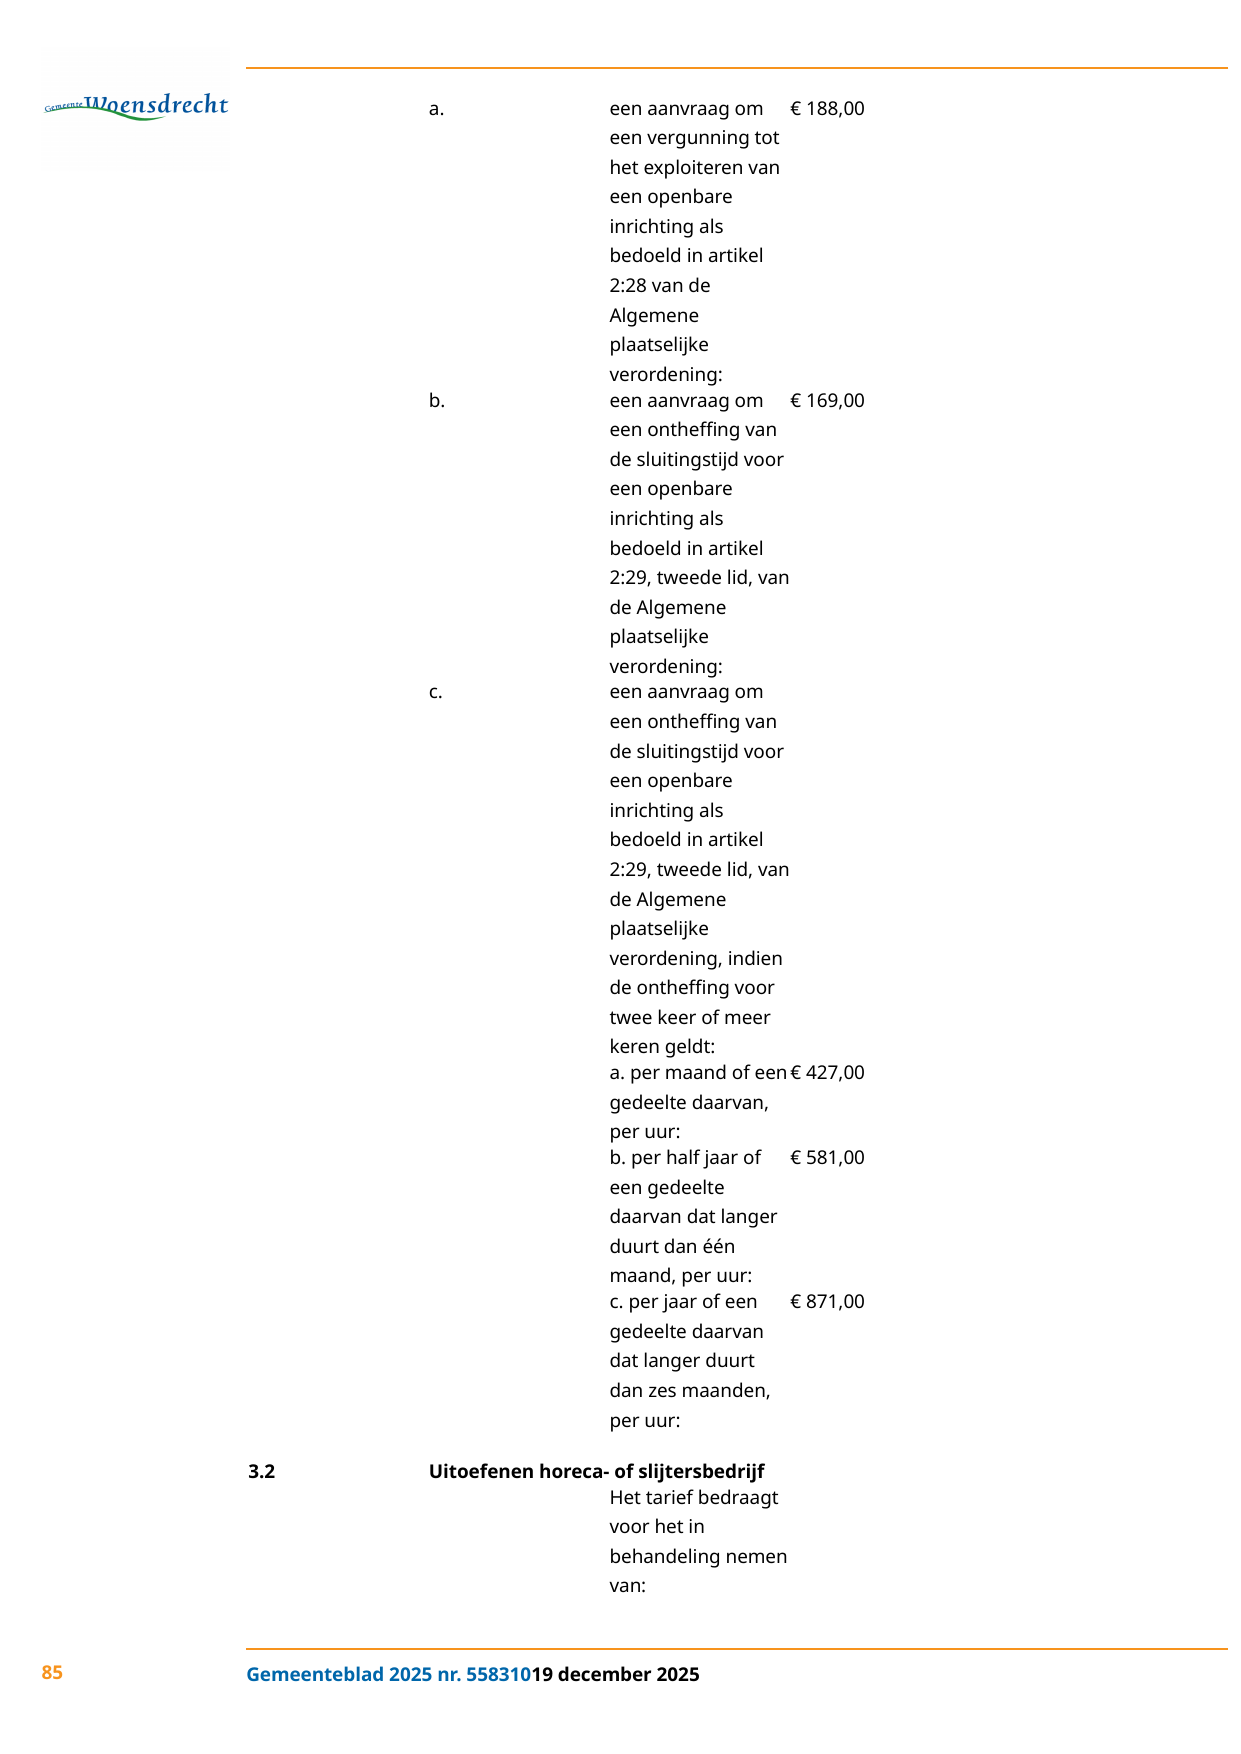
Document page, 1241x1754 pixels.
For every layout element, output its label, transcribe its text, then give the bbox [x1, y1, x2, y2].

table_cell [248, 679, 429, 1059]
table_cell € 871,00 [790, 1289, 971, 1432]
table_cell [248, 1289, 429, 1432]
table_cell € 581,00 [790, 1144, 971, 1288]
table_cell [429, 1289, 609, 1432]
table_cell [790, 1433, 971, 1458]
table_cell [609, 1433, 790, 1458]
table_cell [971, 1289, 1152, 1432]
table_cell € 427,00 [790, 1060, 971, 1144]
table_cell [429, 1060, 609, 1144]
table_cell € 188,00 [790, 95, 971, 387]
table_cell [248, 387, 429, 679]
table_cell [248, 1484, 429, 1598]
table_cell Het tarief bedraagt voor het in behandeling nemen van: [609, 1484, 790, 1598]
table_cell 3.2 [248, 1458, 429, 1484]
table_cell [429, 1144, 609, 1288]
table_cell c. per jaar of een gedeelte daarvan dat langer duurt dan zes maanden, per uur: [609, 1289, 790, 1432]
table_cell € 169,00 [790, 387, 971, 679]
table_cell [248, 95, 429, 387]
table_cell [971, 95, 1152, 387]
table_cell een aanvraag om een ontheffing van de sluitingstijd voor een openbare inrichting als bedoeld in artikel 2:29, tweede lid, van de Algemene plaatselijke verordening: [609, 387, 790, 679]
table_cell [248, 1144, 429, 1288]
table_cell b. per half jaar of een gedeelte daarvan dat langer duurt dan één maand, per uur: [609, 1144, 790, 1288]
table_cell [971, 1458, 1152, 1484]
table_cell een aanvraag om een vergunning tot het exploiteren van een openbare inrichting als bedoeld in artikel 2:28 van de Algemene plaatselijke verordening: [609, 95, 790, 387]
table_cell b. [429, 387, 609, 679]
table_cell [429, 1484, 609, 1598]
picture [41, 47, 231, 172]
table_cell [971, 679, 1152, 1059]
table_cell [971, 387, 1152, 679]
table_cell een aanvraag om een ontheffing van de sluitingstijd voor een openbare inrichting als bedoeld in artikel 2:29, tweede lid, van de Algemene plaatselijke verordening, indien de ontheffing voor twee keer of meer keren geldt: [609, 679, 790, 1059]
table_cell [790, 1484, 971, 1598]
table_cell [971, 1060, 1152, 1144]
table_cell [248, 1433, 429, 1458]
table_cell c. [429, 679, 609, 1059]
table_cell [790, 679, 971, 1059]
table_cell [429, 1433, 609, 1458]
table_cell [248, 1060, 429, 1144]
table_cell [971, 1484, 1152, 1598]
table_cell Uitoefenen horeca- of slijtersbedrijf [429, 1458, 971, 1484]
table_cell a. per maand of een gedeelte daarvan, per uur: [609, 1060, 790, 1144]
table_cell [971, 1144, 1152, 1288]
table_cell [971, 1433, 1152, 1458]
table_cell a. [429, 95, 609, 387]
